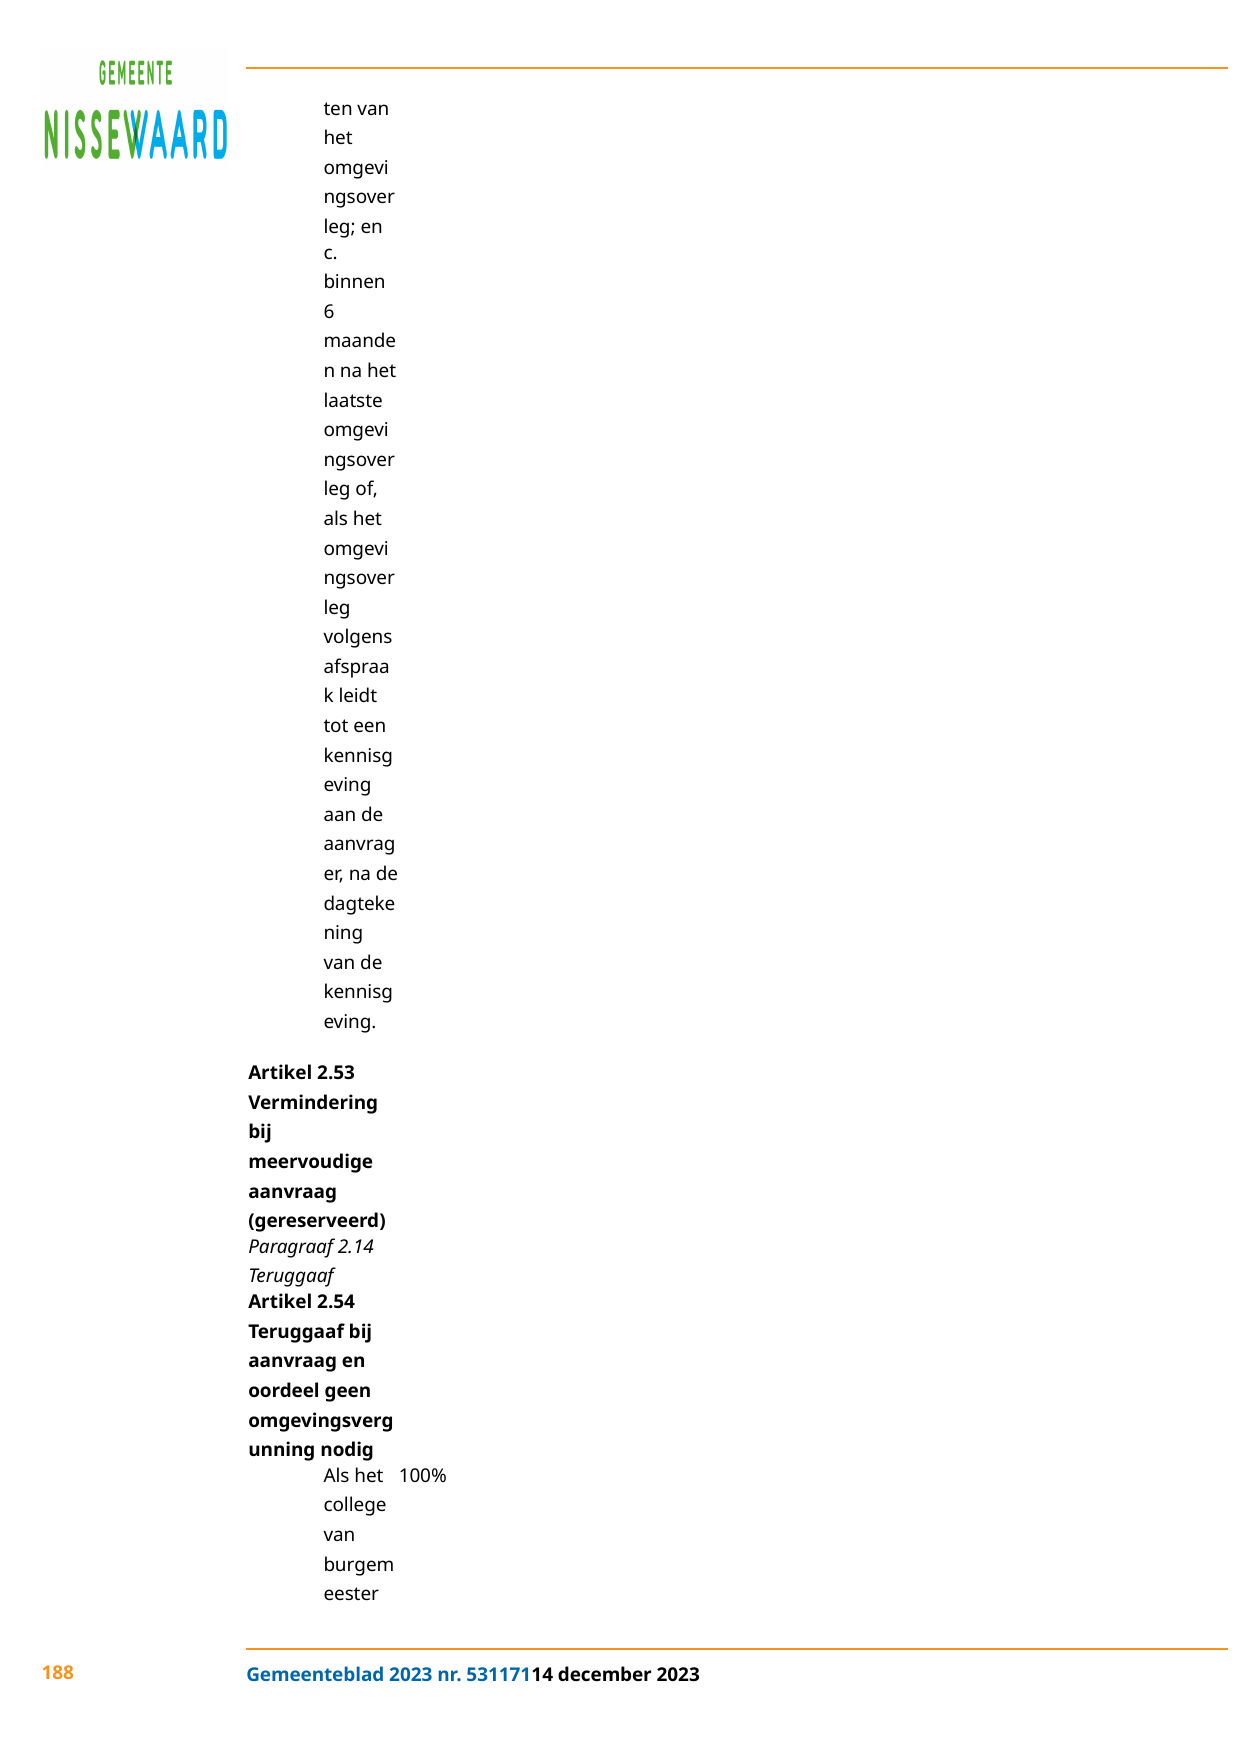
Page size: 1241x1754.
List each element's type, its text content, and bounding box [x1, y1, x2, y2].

table_cell Als het college van burgemeester [323, 1462, 398, 1606]
table_cell [248, 1462, 323, 1606]
table_cell ten van het omgevingsoverleg; en [323, 95, 398, 239]
table_cell [248, 1034, 323, 1059]
table_cell [399, 1034, 474, 1059]
table_cell [323, 1034, 398, 1059]
picture [41, 47, 231, 172]
table_cell [399, 239, 474, 1034]
table_cell [399, 1233, 474, 1288]
table_cell Artikel 2.53 Vermindering bij meervoudige aanvraag (gereserveerd) [248, 1060, 398, 1233]
table_cell [399, 1289, 474, 1462]
table_cell Paragraaf 2.14 Teruggaaf [248, 1233, 398, 1288]
table_cell Artikel 2.54 Teruggaaf bij aanvraag en oordeel geen omgevingsvergunning nodig [248, 1289, 398, 1462]
table_cell c. binnen 6 maanden na het laatste omgevingsoverleg of, als het omgevingsoverleg volgens afspraak leidt tot een kennisgeving aan de aanvrager, na de dagtekening van de kennisgeving. [323, 239, 398, 1034]
table_cell [248, 95, 323, 239]
table_cell [399, 95, 474, 239]
table_cell 100% [399, 1462, 474, 1606]
table_cell [248, 239, 323, 1034]
table_cell [399, 1060, 474, 1233]
